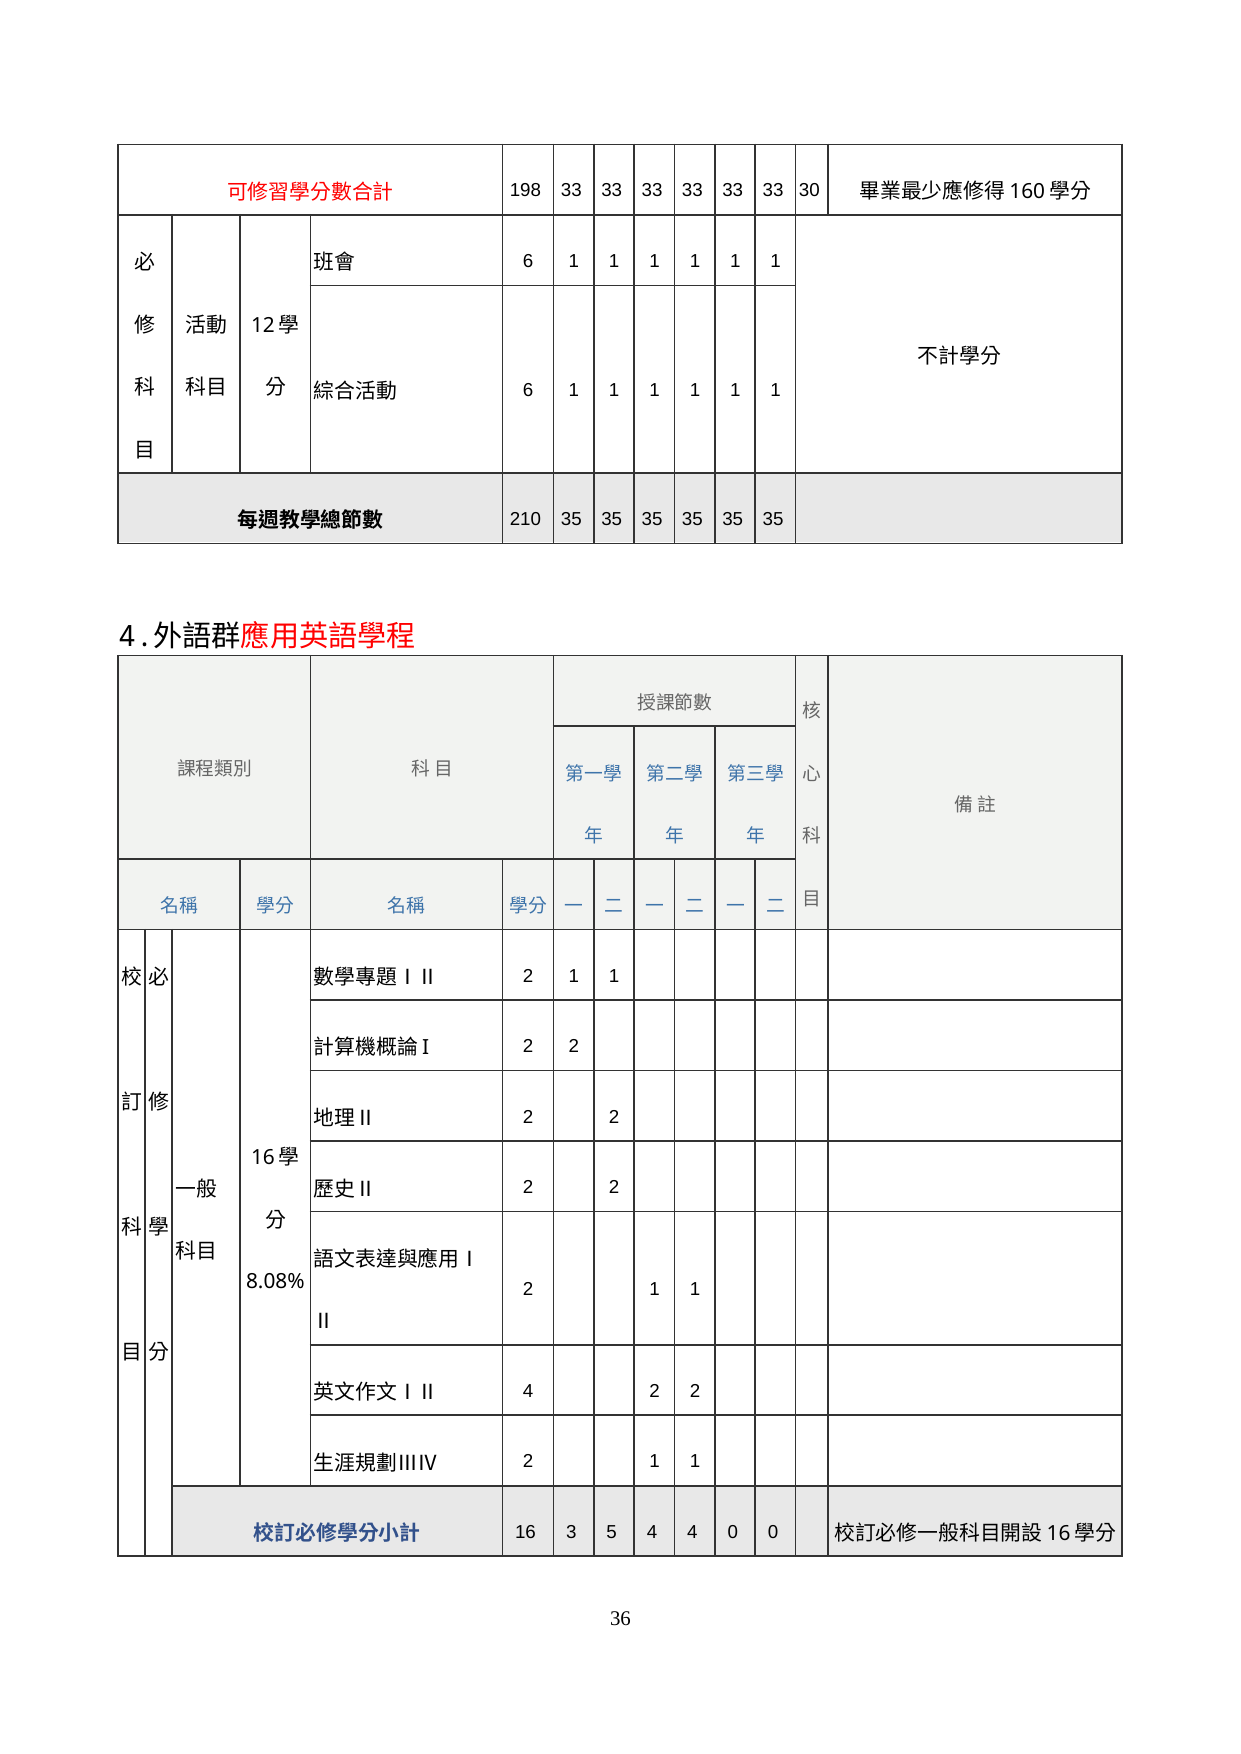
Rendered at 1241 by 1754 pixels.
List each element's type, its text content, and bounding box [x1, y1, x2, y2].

table_cell 畢業最少應修得160學分 [829, 145, 1121, 214]
table_cell [829, 1346, 1121, 1414]
table_cell 1 [595, 216, 633, 284]
table_cell 學分 [241, 860, 310, 929]
table_cell 1 [756, 216, 795, 284]
table_cell [554, 1416, 593, 1485]
table_cell [756, 930, 795, 999]
table_cell 1 [595, 286, 633, 472]
table_cell 33 [595, 145, 633, 214]
table_cell [716, 1071, 754, 1140]
table_cell 每週教學總節數 [119, 474, 502, 542]
table_cell 一 [635, 860, 674, 929]
table_cell 第三學年 [716, 727, 795, 858]
table_cell [675, 1001, 714, 1070]
table_cell 6 [503, 286, 553, 472]
table_cell [756, 1212, 795, 1344]
table_cell [829, 1071, 1121, 1140]
table_cell [635, 1142, 674, 1211]
table_cell 2 [595, 1071, 633, 1140]
table_cell [595, 1212, 633, 1344]
table_cell 名稱 [119, 860, 239, 929]
table_cell [829, 930, 1121, 999]
table_cell [796, 930, 827, 999]
table_cell 33 [554, 145, 593, 214]
table_cell [756, 1142, 795, 1211]
table_cell [635, 930, 674, 999]
table_cell 4 [635, 1487, 674, 1555]
table_cell 35 [756, 474, 795, 542]
table_cell 2 [595, 1142, 633, 1211]
table_header 授課節數 [554, 656, 795, 725]
table_cell 33 [756, 145, 795, 214]
table_cell 可修習學分數合計 [119, 145, 502, 214]
table_cell 2 [503, 1416, 553, 1485]
table_cell 210 [503, 474, 553, 542]
table_cell 35 [675, 474, 714, 542]
table_cell 5 [595, 1487, 633, 1555]
table_cell 校訂必修一般科目開設16學分 [829, 1487, 1121, 1555]
table_cell 1 [675, 286, 714, 472]
table_cell 學分 [503, 860, 553, 929]
table_cell 33 [716, 145, 754, 214]
table_cell 16學分 8.08% [241, 930, 310, 1485]
table_cell [756, 1416, 795, 1485]
table_cell 1 [635, 216, 674, 284]
table_cell [595, 1001, 633, 1070]
table_cell 必 修 科 目 [119, 216, 171, 472]
table_cell [796, 1487, 827, 1555]
table_cell [829, 1416, 1121, 1485]
table_cell 名稱 [311, 860, 502, 929]
table_cell [796, 1416, 827, 1485]
table_cell 1 [554, 930, 593, 999]
table_cell 數學專題ⅠⅡ [311, 930, 502, 999]
table_cell [635, 1071, 674, 1140]
table_cell 12學分 [241, 216, 310, 472]
table_cell 1 [554, 286, 593, 472]
table_cell [716, 1212, 754, 1344]
table_cell 綜合活動 [311, 286, 502, 472]
table_header 課程類別 [119, 656, 310, 858]
table_cell 2 [503, 1142, 553, 1211]
table_cell 第一學年 [554, 727, 633, 858]
table_cell [675, 1071, 714, 1140]
table_cell 1 [595, 930, 633, 999]
table_cell 必 修 學 分 [146, 930, 171, 1555]
table_cell [829, 1142, 1121, 1211]
table_cell 2 [675, 1346, 714, 1414]
table_cell 1 [756, 286, 795, 472]
table_cell 35 [635, 474, 674, 542]
table_cell [554, 1346, 593, 1414]
table_cell 1 [675, 1212, 714, 1344]
table_cell 地理Ⅱ [311, 1071, 502, 1140]
table_cell 活動科目 [173, 216, 239, 472]
table_cell 英文作文ⅠⅡ [311, 1346, 502, 1414]
table_cell 1 [675, 216, 714, 284]
table_cell 一 [554, 860, 593, 929]
table_cell [595, 1416, 633, 1485]
table_cell 校訂必修學分小計 [173, 1487, 502, 1555]
table_cell 33 [675, 145, 714, 214]
table_cell 35 [595, 474, 633, 542]
table_cell 6 [503, 216, 553, 284]
table_cell 歷史Ⅱ [311, 1142, 502, 1211]
table_cell 2 [503, 1071, 553, 1140]
table_header 科 目 [311, 656, 553, 858]
table_cell [829, 1001, 1121, 1070]
table_cell [554, 1212, 593, 1344]
table_cell 2 [503, 1001, 553, 1070]
table_cell [554, 1142, 593, 1211]
table_cell 35 [554, 474, 593, 542]
table_cell [756, 1346, 795, 1414]
table_cell 二 [595, 860, 633, 929]
table_cell [716, 1142, 754, 1211]
table_cell 生涯規劃ⅢⅣ [311, 1416, 502, 1485]
table_cell 1 [716, 286, 754, 472]
table_cell 3 [554, 1487, 593, 1555]
table_cell 二 [756, 860, 795, 929]
table_cell 計算機概論I [311, 1001, 502, 1070]
table_cell 1 [635, 1212, 674, 1344]
table_cell [796, 1001, 827, 1070]
table_cell [675, 1142, 714, 1211]
table_cell 4 [503, 1346, 553, 1414]
table_cell 校 訂 科 目 [119, 930, 144, 1555]
table_cell 一般科目 [173, 930, 239, 1485]
table_cell [675, 930, 714, 999]
table_cell [635, 1001, 674, 1070]
table_header 核心科目 [796, 656, 827, 929]
table_cell [595, 1346, 633, 1414]
table_cell [796, 1212, 827, 1344]
text 4.外語群應用英語學程 [118, 592, 1122, 655]
table_cell 2 [635, 1346, 674, 1414]
table_cell [796, 474, 1121, 542]
table_cell [756, 1001, 795, 1070]
table_cell 30 [796, 145, 827, 214]
table_cell 1 [635, 286, 674, 472]
table_cell [796, 1346, 827, 1414]
table_header 備 註 [829, 656, 1121, 929]
table_cell 二 [675, 860, 714, 929]
table_cell 1 [716, 216, 754, 284]
table_cell 0 [716, 1487, 754, 1555]
table_cell 語文表達與應用ⅠⅡ [311, 1212, 502, 1344]
table_cell 不計學分 [796, 216, 1121, 472]
table_cell 1 [635, 1416, 674, 1485]
table_cell 33 [635, 145, 674, 214]
table_cell 2 [554, 1001, 593, 1070]
table_cell 4 [675, 1487, 714, 1555]
table_cell [716, 930, 754, 999]
table_cell 1 [554, 216, 593, 284]
table_cell [716, 1001, 754, 1070]
table_cell 班會 [311, 216, 502, 284]
table_cell [829, 1212, 1121, 1344]
table_cell 第二學年 [635, 727, 714, 858]
table_cell 2 [503, 1212, 553, 1344]
table_cell 0 [756, 1487, 795, 1555]
table_cell 一 [716, 860, 754, 929]
table_cell [554, 1071, 593, 1140]
table_cell 16 [503, 1487, 553, 1555]
table_cell [716, 1416, 754, 1485]
table_cell 1 [675, 1416, 714, 1485]
table_cell 35 [716, 474, 754, 542]
table_cell [716, 1346, 754, 1414]
table_cell [756, 1071, 795, 1140]
table_cell 2 [503, 930, 553, 999]
table_cell [796, 1142, 827, 1211]
table_cell 198 [503, 145, 553, 214]
table_cell [796, 1071, 827, 1140]
